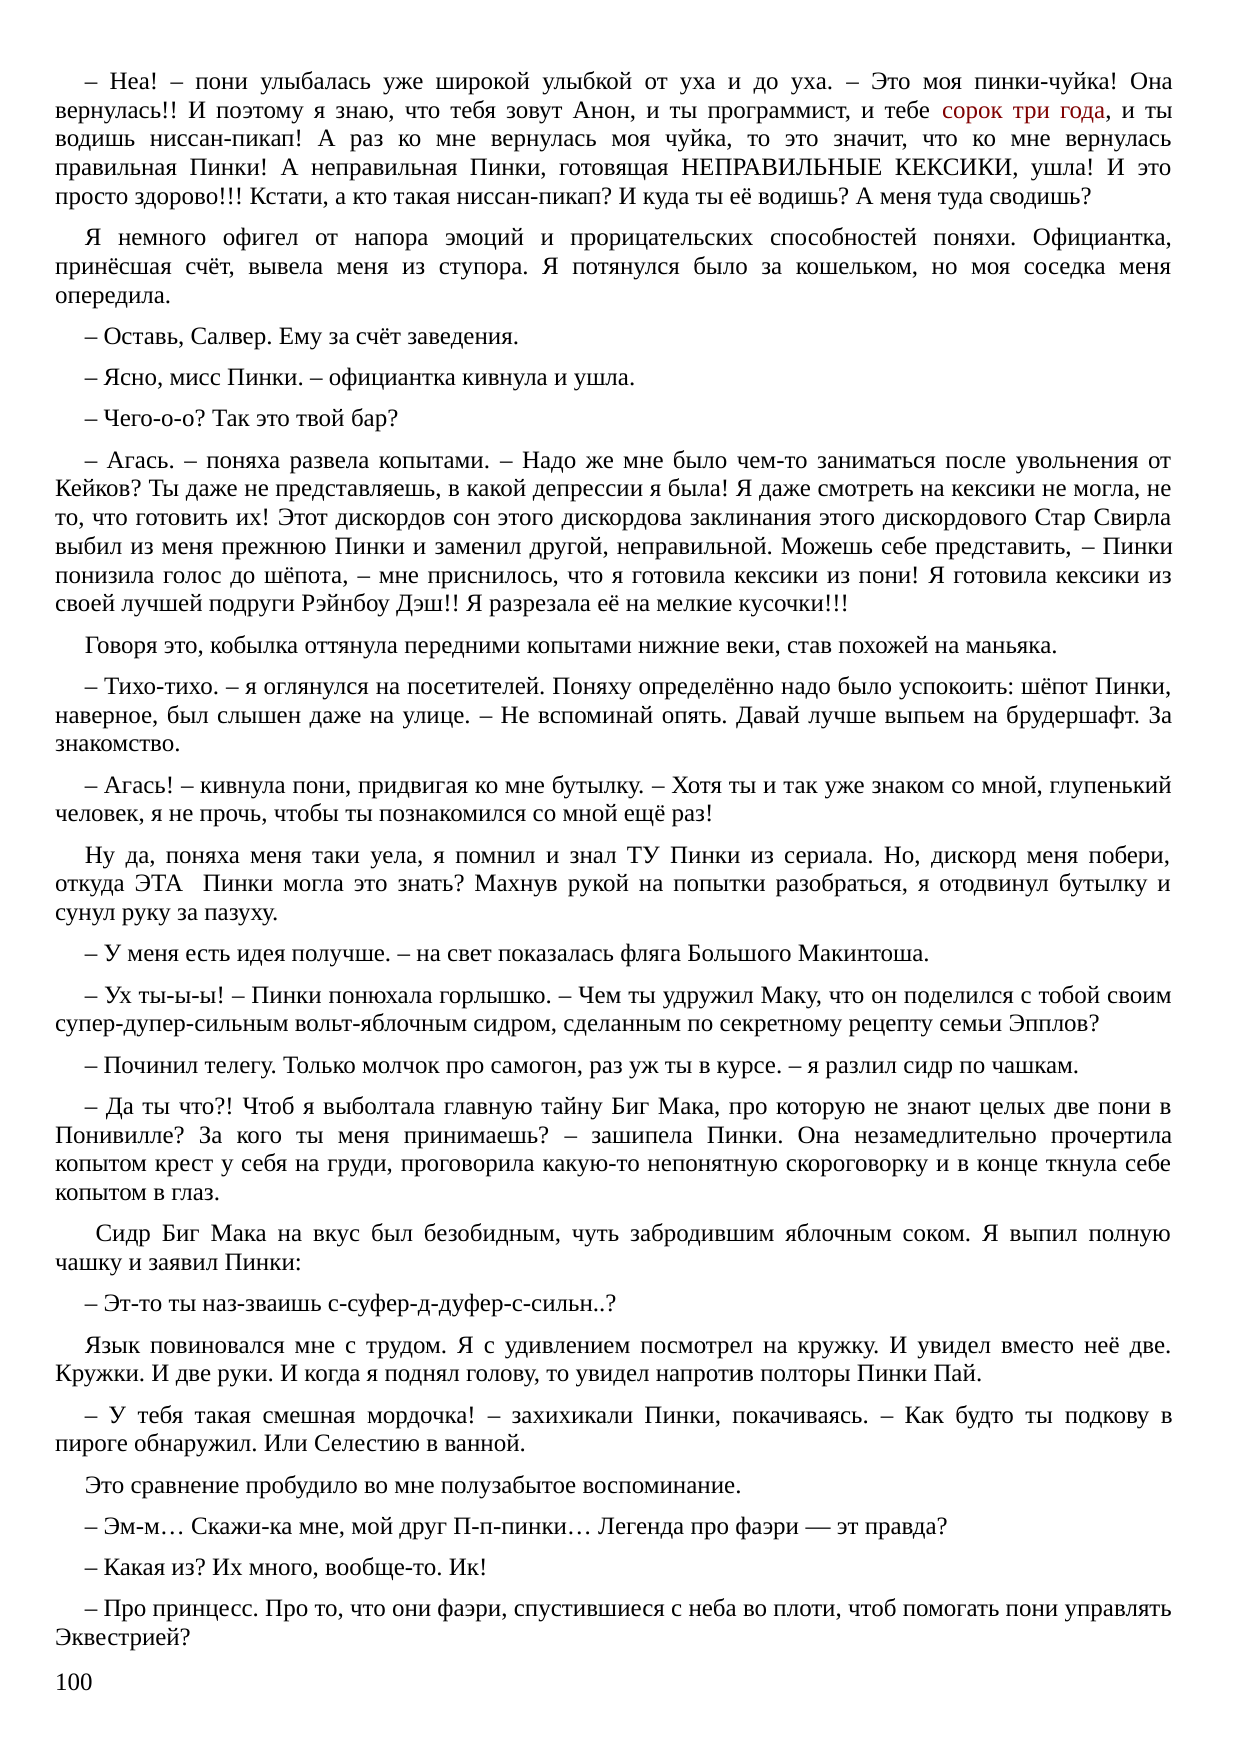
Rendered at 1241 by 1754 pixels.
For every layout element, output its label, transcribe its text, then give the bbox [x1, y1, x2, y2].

text – Чего-о-о? Так это твой бар? [55, 403, 1173, 432]
text Ну да, поняха меня таки уела, я помнил и знал ТУ Пинки из сериала. Но, дискорд меня побери, откуда ЭТА Пинки могла это знать? Махнув рукой на попытки разобраться, я отодвинул бутылку и сунул руку за пазуху. [55, 840, 1173, 926]
text – Эт-то ты наз-зваишь с-суфер-д-дуфер-с-сильн..? [55, 1288, 1173, 1317]
text – Тихо-тихо. – я оглянулся на посетителей. Поняху определённо надо было успокоить: шёпот Пинки, наверное, был слышен даже на улице. – Не вспоминай опять. Давай лучше выпьем на брудершафт. За знакомство. [55, 671, 1173, 757]
text Сидр Биг Мака на вкус был безобидным, чуть забродившим яблочным соком. Я выпил полную чашку и заявил Пинки: [55, 1218, 1173, 1276]
text – Оставь, Салвер. Ему за счёт заведения. [55, 321, 1173, 350]
text – Агась. – поняха развела копытами. – Надо же мне было чем-то заниматься после увольнения от Кейков? Ты даже не представляешь, в какой депрессии я была! Я даже смотреть на кексики не могла, не то, что готовить их! Этот дискордов сон этого дискордова заклинания этого дискордового Стар Свирла выбил из меня прежнюю Пинки и заменил другой, неправильной. Можешь себе представить, – Пинки понизила голос до шёпота, – мне приснилось, что я готовила кексики из пони! Я готовила кексики из своей лучшей подруги Рэйнбоу Дэш!! Я разрезала её на мелкие кусочки!!! [55, 445, 1173, 617]
text Говоря это, кобылка оттянула передними копытами нижние веки, став похожей на маньяка. [55, 630, 1173, 658]
text – Ясно, мисс Пинки. – официантка кивнула и ушла. [55, 362, 1173, 391]
text – Ух ты-ы-ы! – Пинки понюхала горлышко. – Чем ты удружил Маку, что он поделился с тобой своим супер-дупер-сильным вольт-яблочным сидром, сделанным по секретному рецепту семьи Эпплов? [55, 980, 1173, 1037]
text – Какая из? Их много, вообще-то. Ик! [55, 1552, 1173, 1581]
text – Починил телегу. Только молчок про самогон, раз уж ты в курсе. – я разлил сидр по чашкам. [55, 1050, 1173, 1078]
text – Про принцесс. Про то, что они фаэри, спустившиеся с неба во плоти, чтоб помогать пони управлять Эквестрией? [55, 1593, 1173, 1651]
text Язык повиновался мне с трудом. Я с удивлением посмотрел на кружку. И увидел вместо неё две. Кружки. И две руки. И когда я поднял голову, то увидел напротив полторы Пинки Пай. [55, 1330, 1173, 1387]
text – Эм-м… Скажи-ка мне, мой друг П-п-пинки… Легенда про фаэри — эт правда? [55, 1511, 1173, 1540]
text – Да ты что?! Чтоб я выболтала главную тайну Биг Мака, про которую не знают целых две пони в Понивилле? За кого ты меня принимаешь? – зашипела Пинки. Она незамедлительно прочертила копытом крест у себя на груди, проговорила какую-то непонятную скороговорку и в конце ткнула себе копытом в глаз. [55, 1091, 1173, 1206]
text – Неа! – пони улыбалась уже широкой улыбкой от уха и до уха. – Это моя пинки-чуйка! Она вернулась!! И поэтому я знаю, что тебя зовут Анон, и ты программист, и тебе сорок три года, и ты водишь ниссан-пикап! А раз ко мне вернулась моя чуйка, то это значит, что ко мне вернулась правильная Пинки! А неправильная Пинки, готовящая НЕПРАВИЛЬНЫЕ КЕКСИКИ, ушла! И это просто здорово!!! Кстати, а кто такая ниссан-пикап? И куда ты её водишь? А меня туда сводишь? [55, 66, 1173, 210]
text Это сравнение пробудило во мне полузабытое воспоминание. [55, 1470, 1173, 1498]
text Я немного офигел от напора эмоций и прорицательских способностей поняхи. Официантка, принёсшая счёт, вывела меня из ступора. Я потянулся было за кошельком, но моя соседка меня опередила. [55, 222, 1173, 308]
text – У тебя такая смешная мордочка! – захихикали Пинки, покачиваясь. – Как будто ты подкову в пироге обнаружил. Или Селестию в ванной. [55, 1400, 1173, 1457]
text – Агась! – кивнула пони, придвигая ко мне бутылку. – Хотя ты и так уже знаком со мной, глупенький человек, я не прочь, чтобы ты познакомился со мной ещё раз! [55, 770, 1173, 827]
text – У меня есть идея получше. – на свет показалась фляга Большого Макинтоша. [55, 938, 1173, 967]
